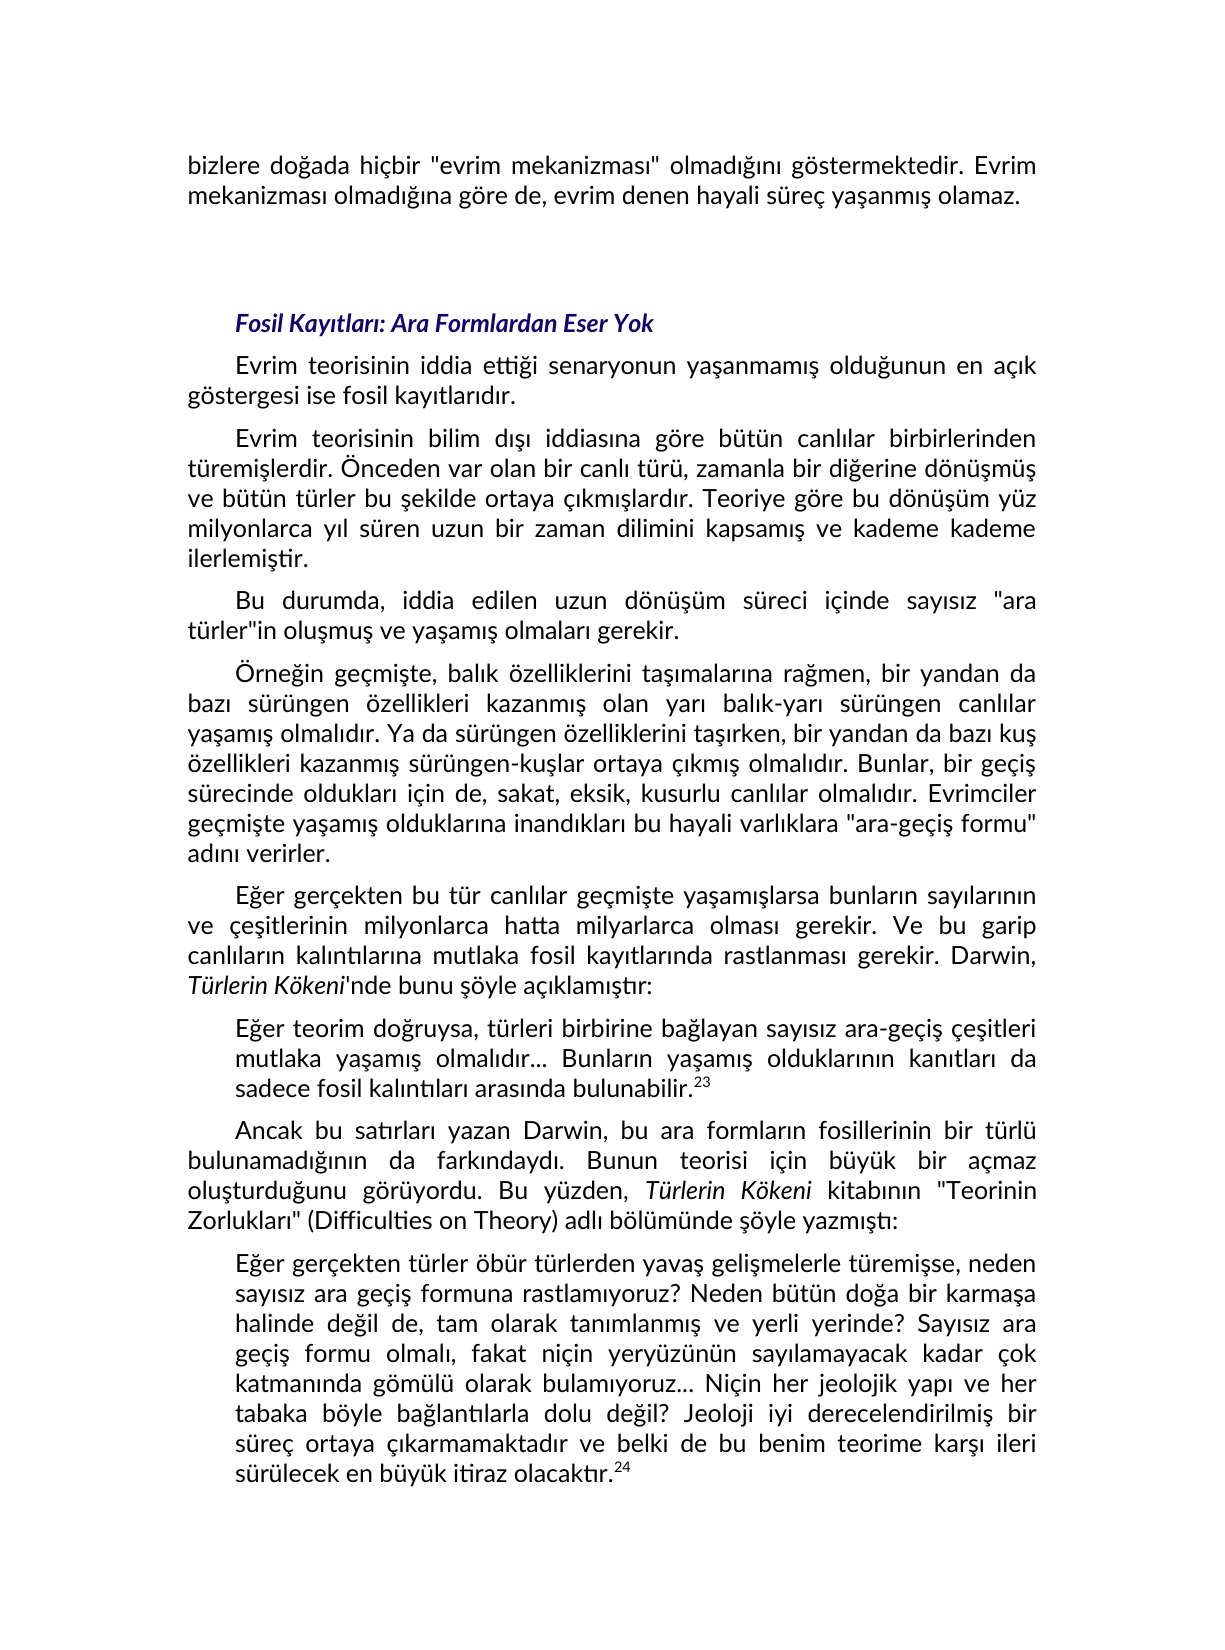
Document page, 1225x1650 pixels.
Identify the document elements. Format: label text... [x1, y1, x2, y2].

text Eğer gerçekten bu tür canlılar geçmişte yaşamışlarsa bunların sayılarının ve çeşitlerinin milyonlarca hatta milyarlarca olması gerekir. Ve bu garip canlıların kalıntılarına mutlaka fosil kayıtlarında rastlanması gerekir. Darwin, Türlerin Kökeni'nde bunu şöyle açıklamıştır: [187, 880, 1037, 1000]
text Fosil Kayıtları: Ara Formlardan Eser Yok [187, 307, 1037, 337]
text Evrim teorisinin iddia ettiği senaryonun yaşanmamış olduğunun en açık göstergesi ise fosil kayıtlarıdır. [187, 350, 1037, 410]
text Eğer teorim doğruysa, türleri birbirine bağlayan sayısız ara-geçiş çeşitleri mutlaka yaşamış olmalıdır... Bunların yaşamış olduklarının kanıtları da sadece fosil kalıntıları arasında bulunabilir.23 [235, 1012, 1037, 1102]
text Bu durumda, iddia edilen uzun dönüşüm süreci içinde sayısız "ara türler"in oluşmuş ve yaşamış olmaları gerekir. [187, 585, 1037, 645]
text Evrim teorisinin bilim dışı iddiasına göre bütün canlılar birbirlerinden türemişlerdir. Önceden var olan bir canlı türü, zamanla bir diğerine dönüşmüş ve bütün türler bu şekilde ortaya çıkmışlardır. Teoriye göre bu dönüşüm yüz milyonlarca yıl süren uzun bir zaman dilimini kapsamış ve kademe kademe ilerlemiştir. [187, 422, 1037, 572]
text bizlere doğada hiçbir "evrim mekanizması" olmadığını göstermektedir. Evrim mekanizması olmadığına göre de, evrim denen hayali süreç yaşanmış olamaz. [187, 150, 1037, 210]
text Ancak bu satırları yazan Darwin, bu ara formların fosillerinin bir türlü bulunamadığının da farkındaydı. Bunun teorisi için büyük bir açmaz oluşturduğunu görüyordu. Bu yüzden, Türlerin Kökeni kitabının "Teorinin Zorlukları" (Difficulties on Theory) adlı bölümünde şöyle yazmıştı: [187, 1115, 1037, 1235]
text Eğer gerçekten türler öbür türlerden yavaş gelişmelerle türemişse, neden sayısız ara geçiş formuna rastlamıyoruz? Neden bütün doğa bir karmaşa halinde değil de, tam olarak tanımlanmış ve yerli yerinde? Sayısız ara geçiş formu olmalı, fakat niçin yeryüzünün sayılamayacak kadar çok katmanında gömülü olarak bulamıyoruz... Niçin her jeolojik yapı ve her tabaka böyle bağlantılarla dolu değil? Jeoloji iyi derecelendirilmiş bir süreç ortaya çıkarmamaktadır ve belki de bu benim teorime karşı ileri sürülecek en büyük itiraz olacaktır.24 [235, 1247, 1037, 1487]
text Örneğin geçmişte, balık özelliklerini taşımalarına rağmen, bir yandan da bazı sürüngen özellikleri kazanmış olan yarı balık-yarı sürüngen canlılar yaşamış olmalıdır. Ya da sürüngen özelliklerini taşırken, bir yandan da bazı kuş özellikleri kazanmış sürüngen-kuşlar ortaya çıkmış olmalıdır. Bunlar, bir geçiş sürecinde oldukları için de, sakat, eksik, kusurlu canlılar olmalıdır. Evrimciler geçmişte yaşamış olduklarına inandıkları bu hayali varlıklara "ara-geçiş formu" adını verirler. [187, 657, 1037, 867]
